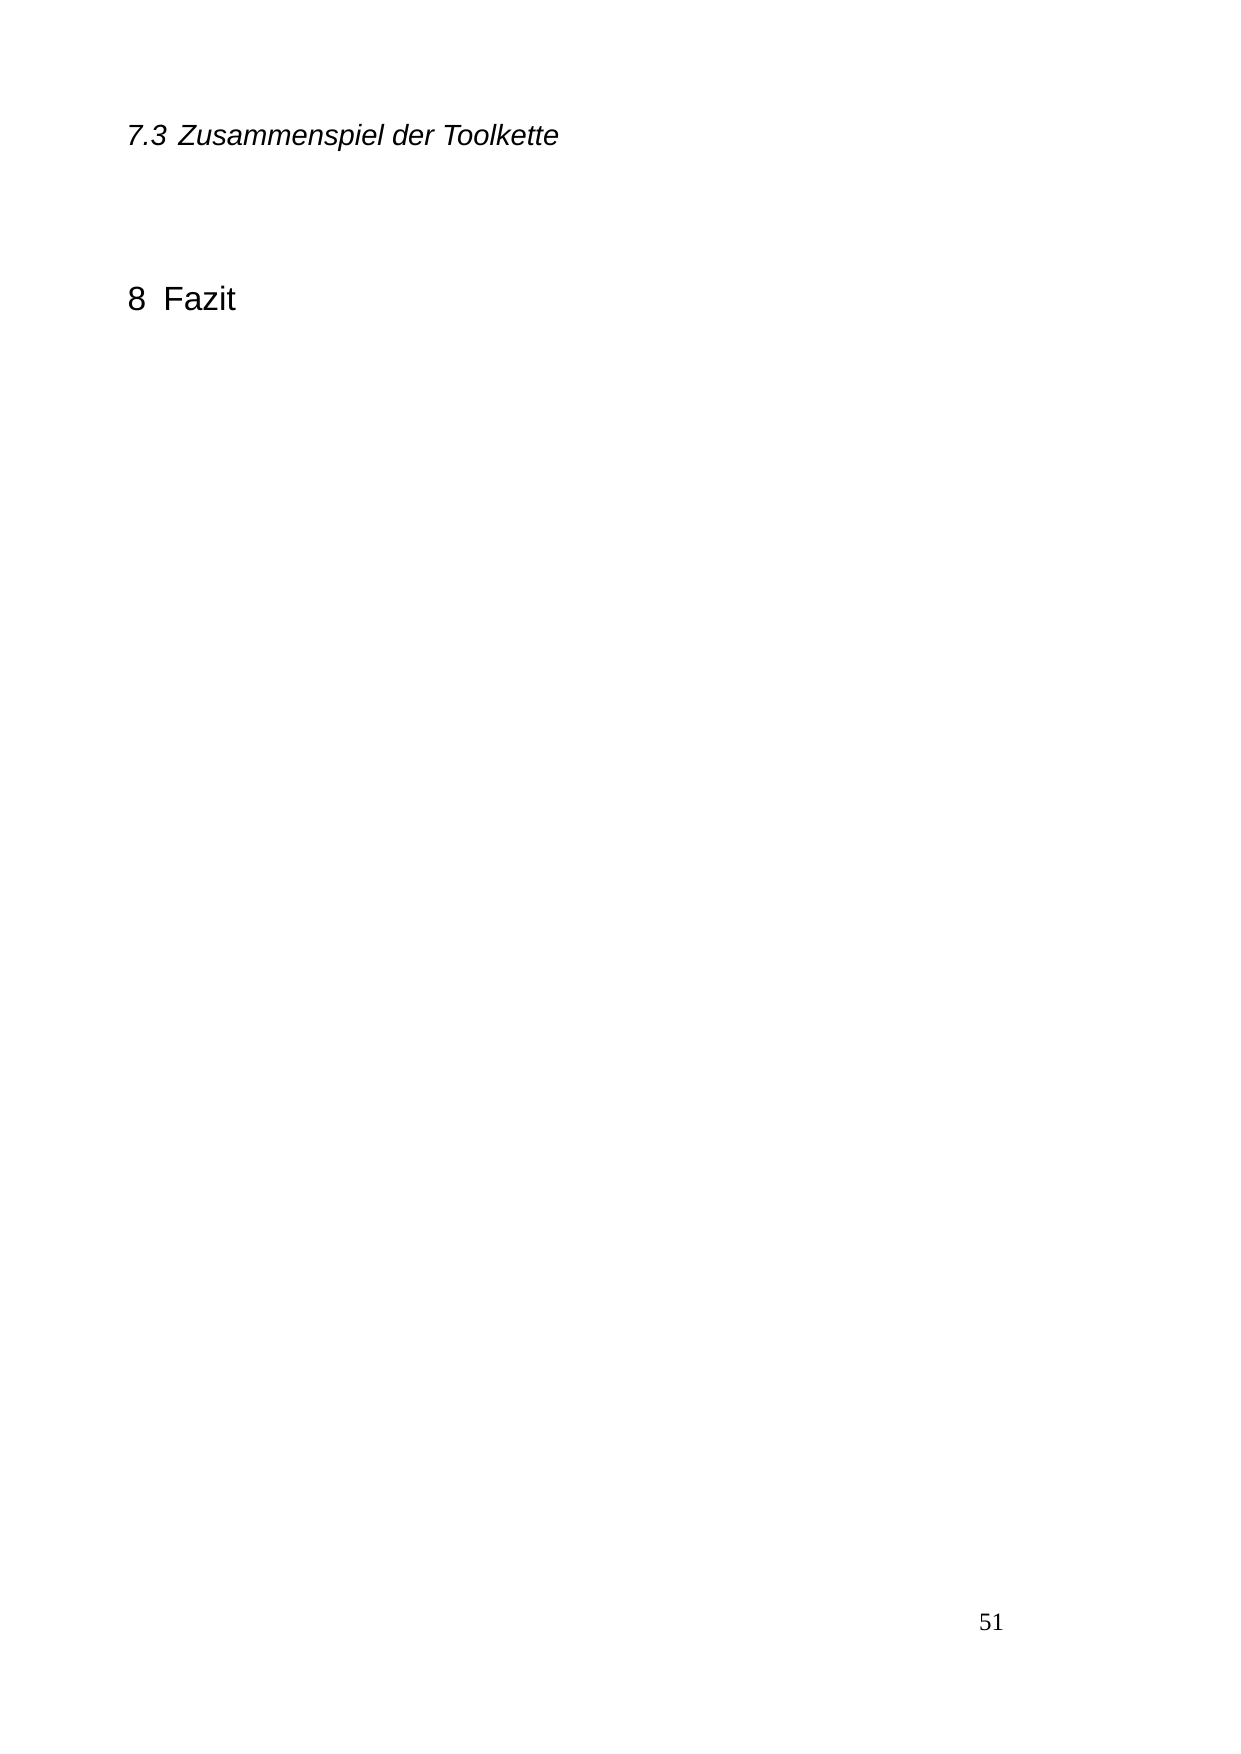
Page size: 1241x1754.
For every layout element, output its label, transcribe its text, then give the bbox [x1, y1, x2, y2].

subtitle Fazit [118, 278, 1004, 317]
subtitle Zusammenspiel der Toolkette [118, 118, 1004, 152]
